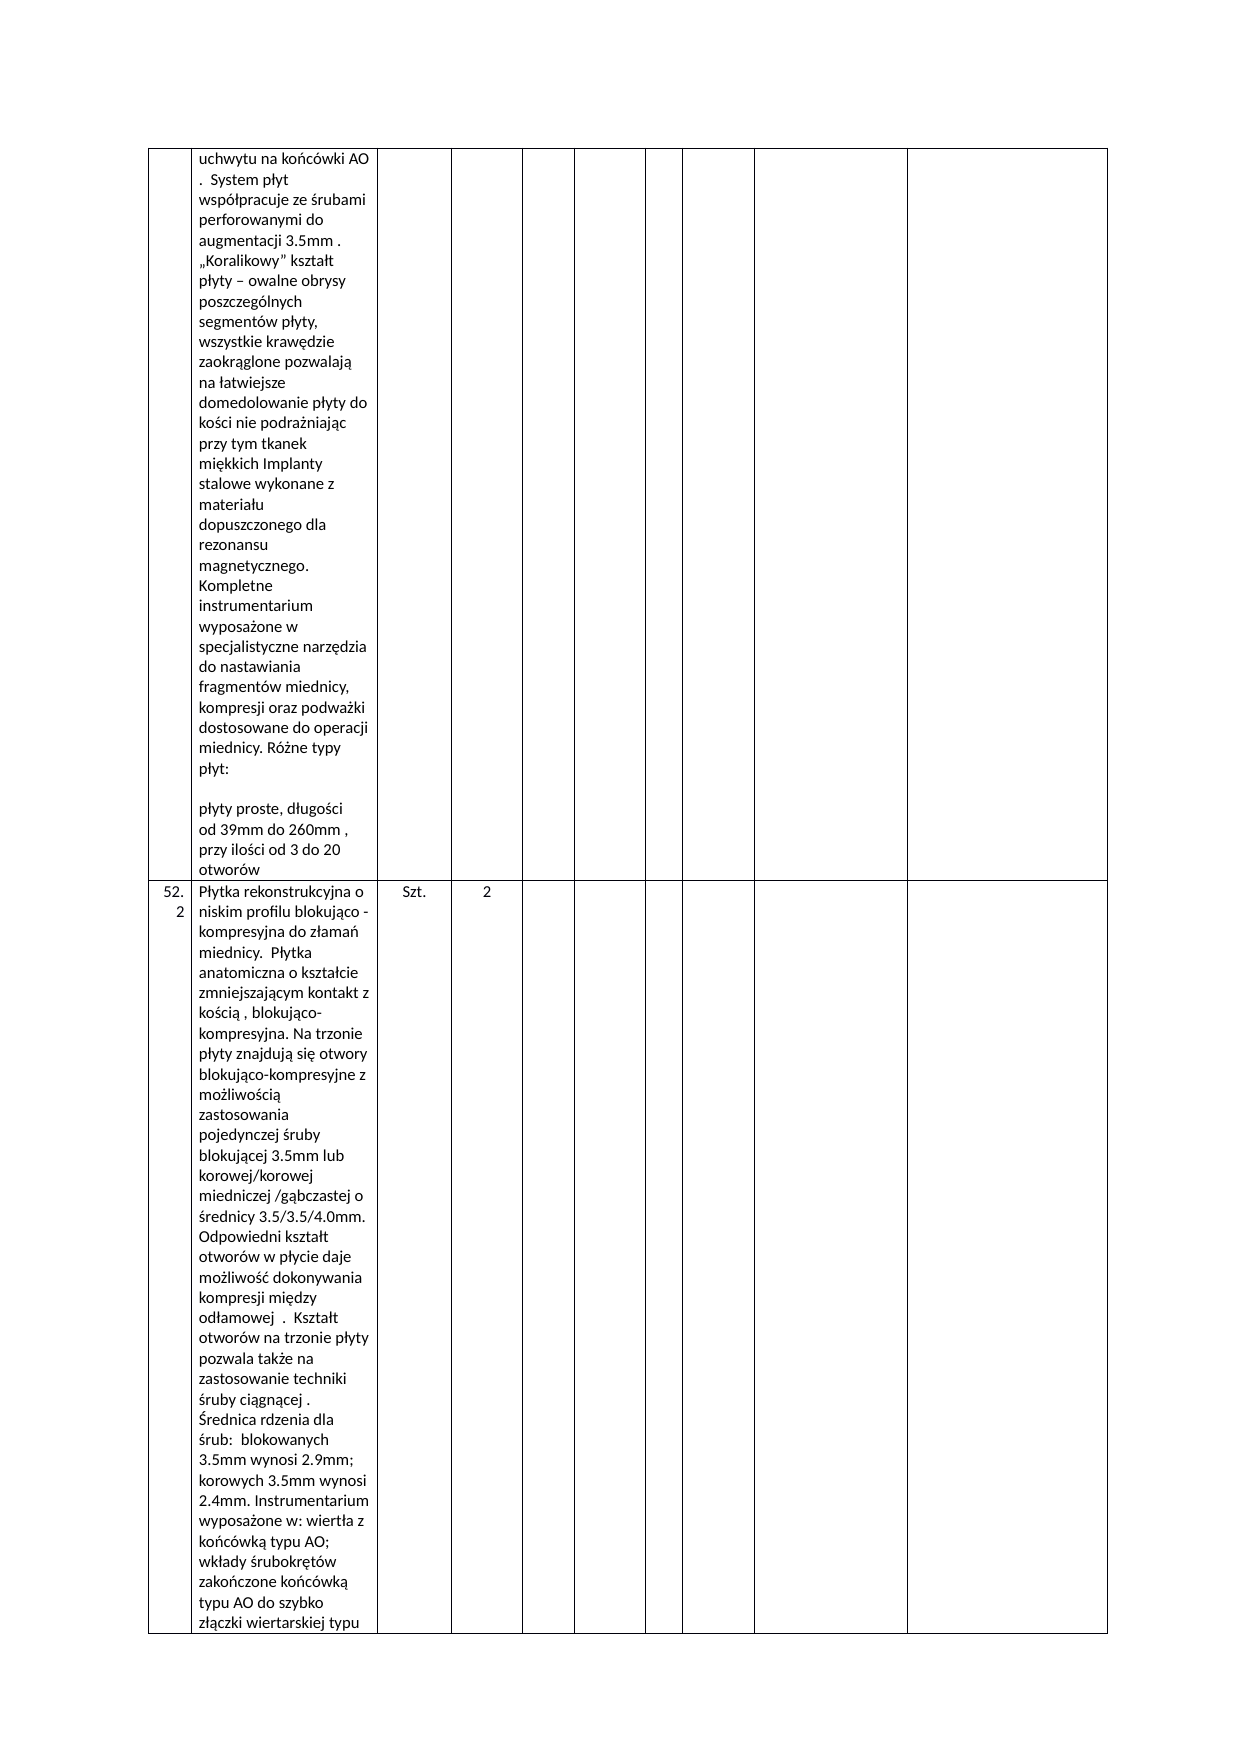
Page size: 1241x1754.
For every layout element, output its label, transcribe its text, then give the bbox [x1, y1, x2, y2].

table_cell [646, 881, 682, 1632]
table_cell [683, 881, 754, 1632]
table_cell [149, 149, 191, 880]
table_cell Szt. [378, 881, 451, 1632]
table_cell [523, 149, 574, 880]
table_cell [378, 149, 451, 880]
table_cell 52.2 [149, 881, 191, 1632]
table_cell 2 [452, 881, 522, 1632]
table_cell [755, 149, 907, 880]
table_cell uchwytu na końcówki AO . System płyt współpracuje ze śrubami perforowanymi do augmentacji 3.5mm . „Koralikowy” kształt płyty – owalne obrysy poszczególnych segmentów płyty, wszystkie krawędzie zaokrąglone pozwalają na łatwiejsze domedolowanie płyty do kości nie podrażniając przy tym tkanek miękkich Implanty stalowe wykonane z materiału dopuszczonego dla rezonansu magnetycznego. Kompletne instrumentarium wyposażone w specjalistyczne narzędzia do nastawiania fragmentów miednicy, kompresji oraz podważki dostosowane do operacji miednicy. Różne typy płyt: płyty proste, długości od 39mm do 260mm , przy ilości od 3 do 20 otworów [192, 149, 377, 880]
table_cell [908, 149, 1107, 880]
table_cell [523, 881, 574, 1632]
table_cell [452, 149, 522, 880]
table_cell [575, 149, 645, 880]
table_cell [683, 149, 754, 880]
table_cell [575, 881, 645, 1632]
table_cell Płytka rekonstrukcyjna o niskim profilu blokująco - kompresyjna do złamań miednicy. Płytka anatomiczna o kształcie zmniejszającym kontakt z kością , blokująco-kompresyjna. Na trzonie płyty znajdują się otwory blokująco-kompresyjne z możliwością zastosowania pojedynczej śruby blokującej 3.5mm lub korowej/korowej miedniczej /gąbczastej o średnicy 3.5/3.5/4.0mm. Odpowiedni kształt otworów w płycie daje możliwość dokonywania kompresji między odłamowej . Kształt otworów na trzonie płyty pozwala także na zastosowanie techniki śruby ciągnącej . Średnica rdzenia dla śrub: blokowanych 3.5mm wynosi 2.9mm; korowych 3.5mm wynosi 2.4mm. Instrumentarium wyposażone w: wiertła z końcówką typu AO; wkłady śrubokrętów zakończone końcówką typu AO do szybko złączki wiertarskiej typu [192, 881, 377, 1632]
table_cell [908, 881, 1107, 1632]
table_cell [755, 881, 907, 1632]
table_cell [646, 149, 682, 880]
